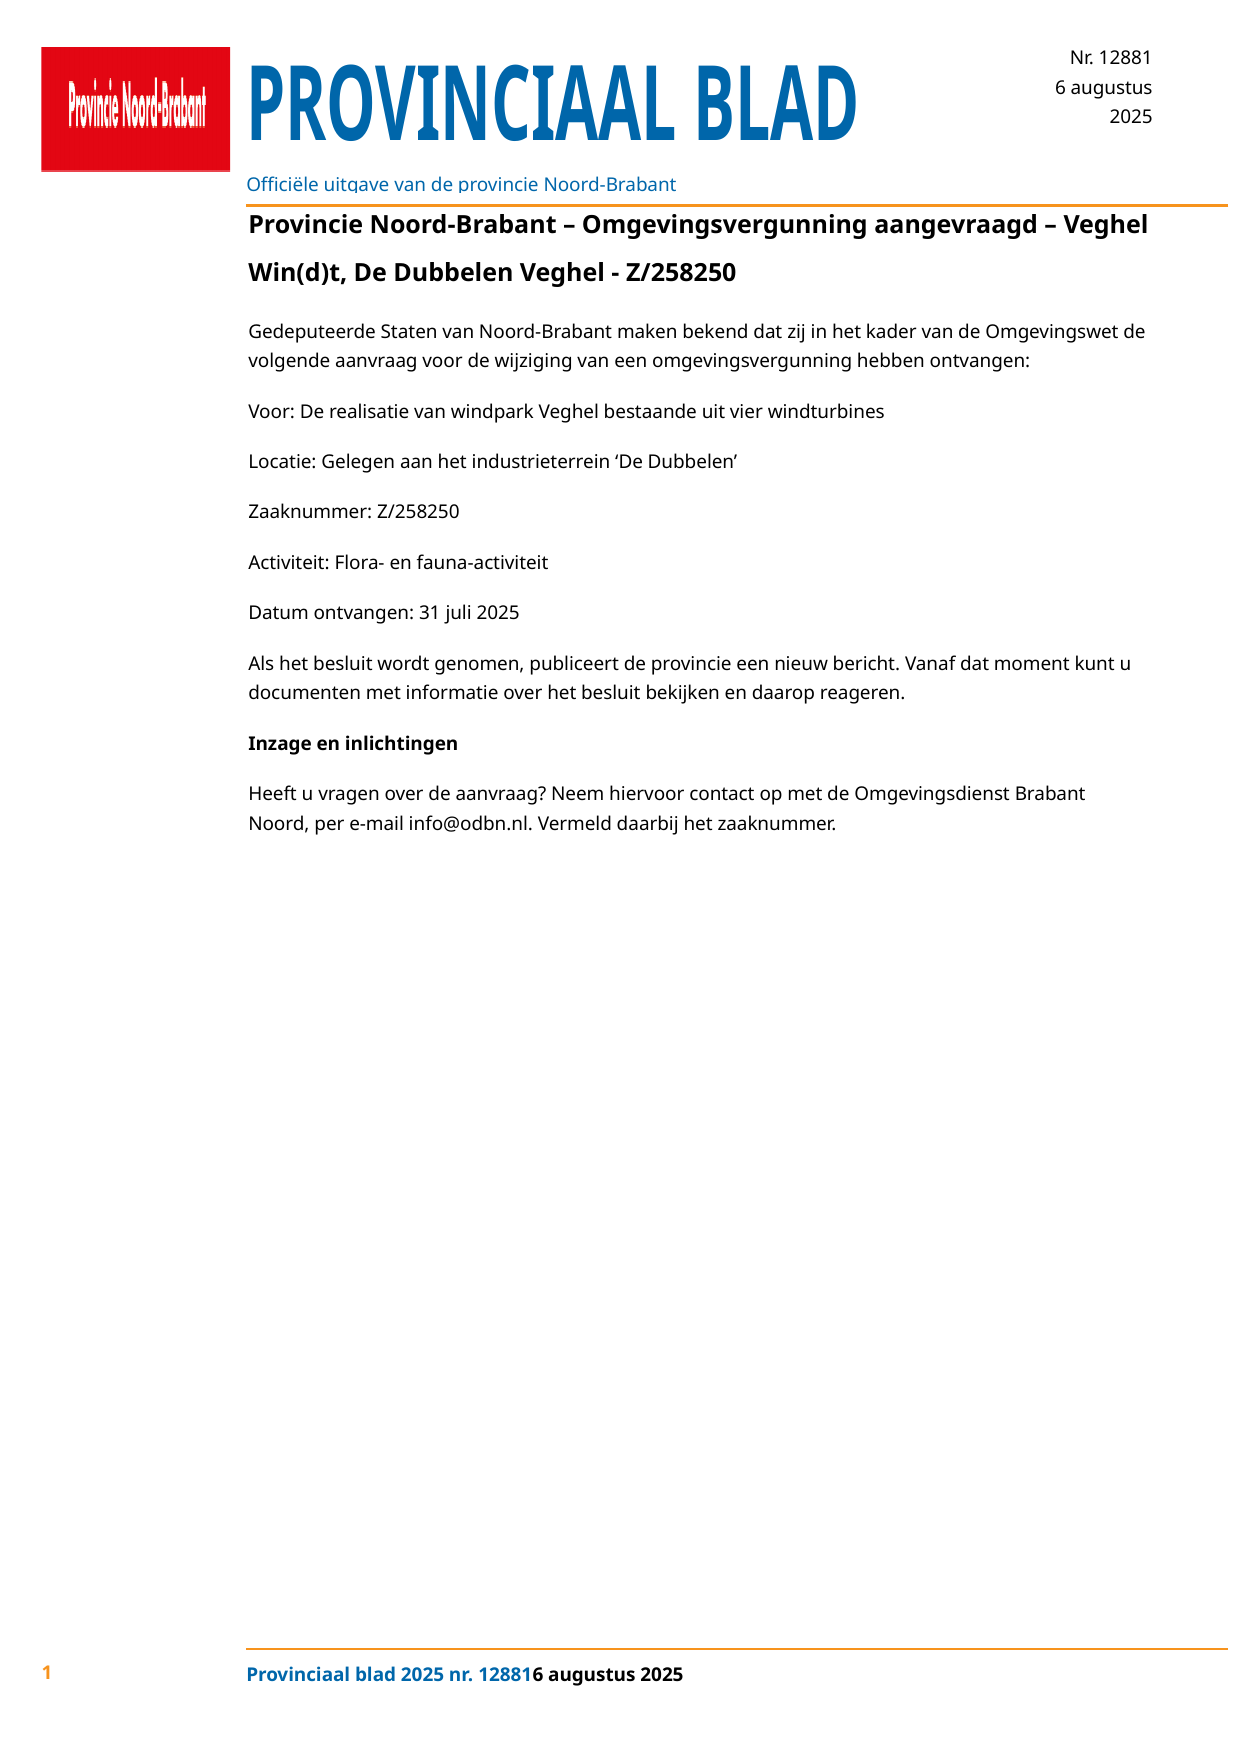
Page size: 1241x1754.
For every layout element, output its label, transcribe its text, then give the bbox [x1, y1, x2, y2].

text Activiteit: Flora- en fauna-activiteit [248, 549, 1152, 575]
text Zaaknummer: Z/258250 [248, 499, 1152, 524]
text Voor: De realisatie van windpark Veghel bestaande uit vier windturbines [248, 398, 1152, 424]
text Heeft u vragen over de aanvraag? Neem hiervoor contact op met de Omgevingsdienst Brabant Noord, per e-mail info@odbn.nl. Vermeld daarbij het zaaknummer. [248, 780, 1152, 836]
picture [41, 47, 231, 172]
text Locatie: Gelegen aan het industrieterrein ‘De Dubbelen’ [248, 448, 1152, 474]
text Inzage en inlichtingen [248, 730, 1152, 756]
text Provincie Noord-Brabant – Omgevingsvergunning aangevraagd – Veghel Win(d)t, De Dubbelen Veghel - Z/258250 [248, 207, 1152, 288]
text Gedeputeerde Staten van Noord-Brabant maken bekend dat zij in het kader van de Omgevingswet de volgende aanvraag voor de wijziging van een omgevingsvergunning hebben ontvangen: [248, 318, 1152, 373]
text Als het besluit wordt genomen, publiceert de provincie een nieuw bericht. Vanaf dat moment kunt u documenten met informatie over het besluit bekijken en daarop reageren. [248, 650, 1152, 705]
text Datum ontvangen: 31 juli 2025 [248, 599, 1152, 625]
